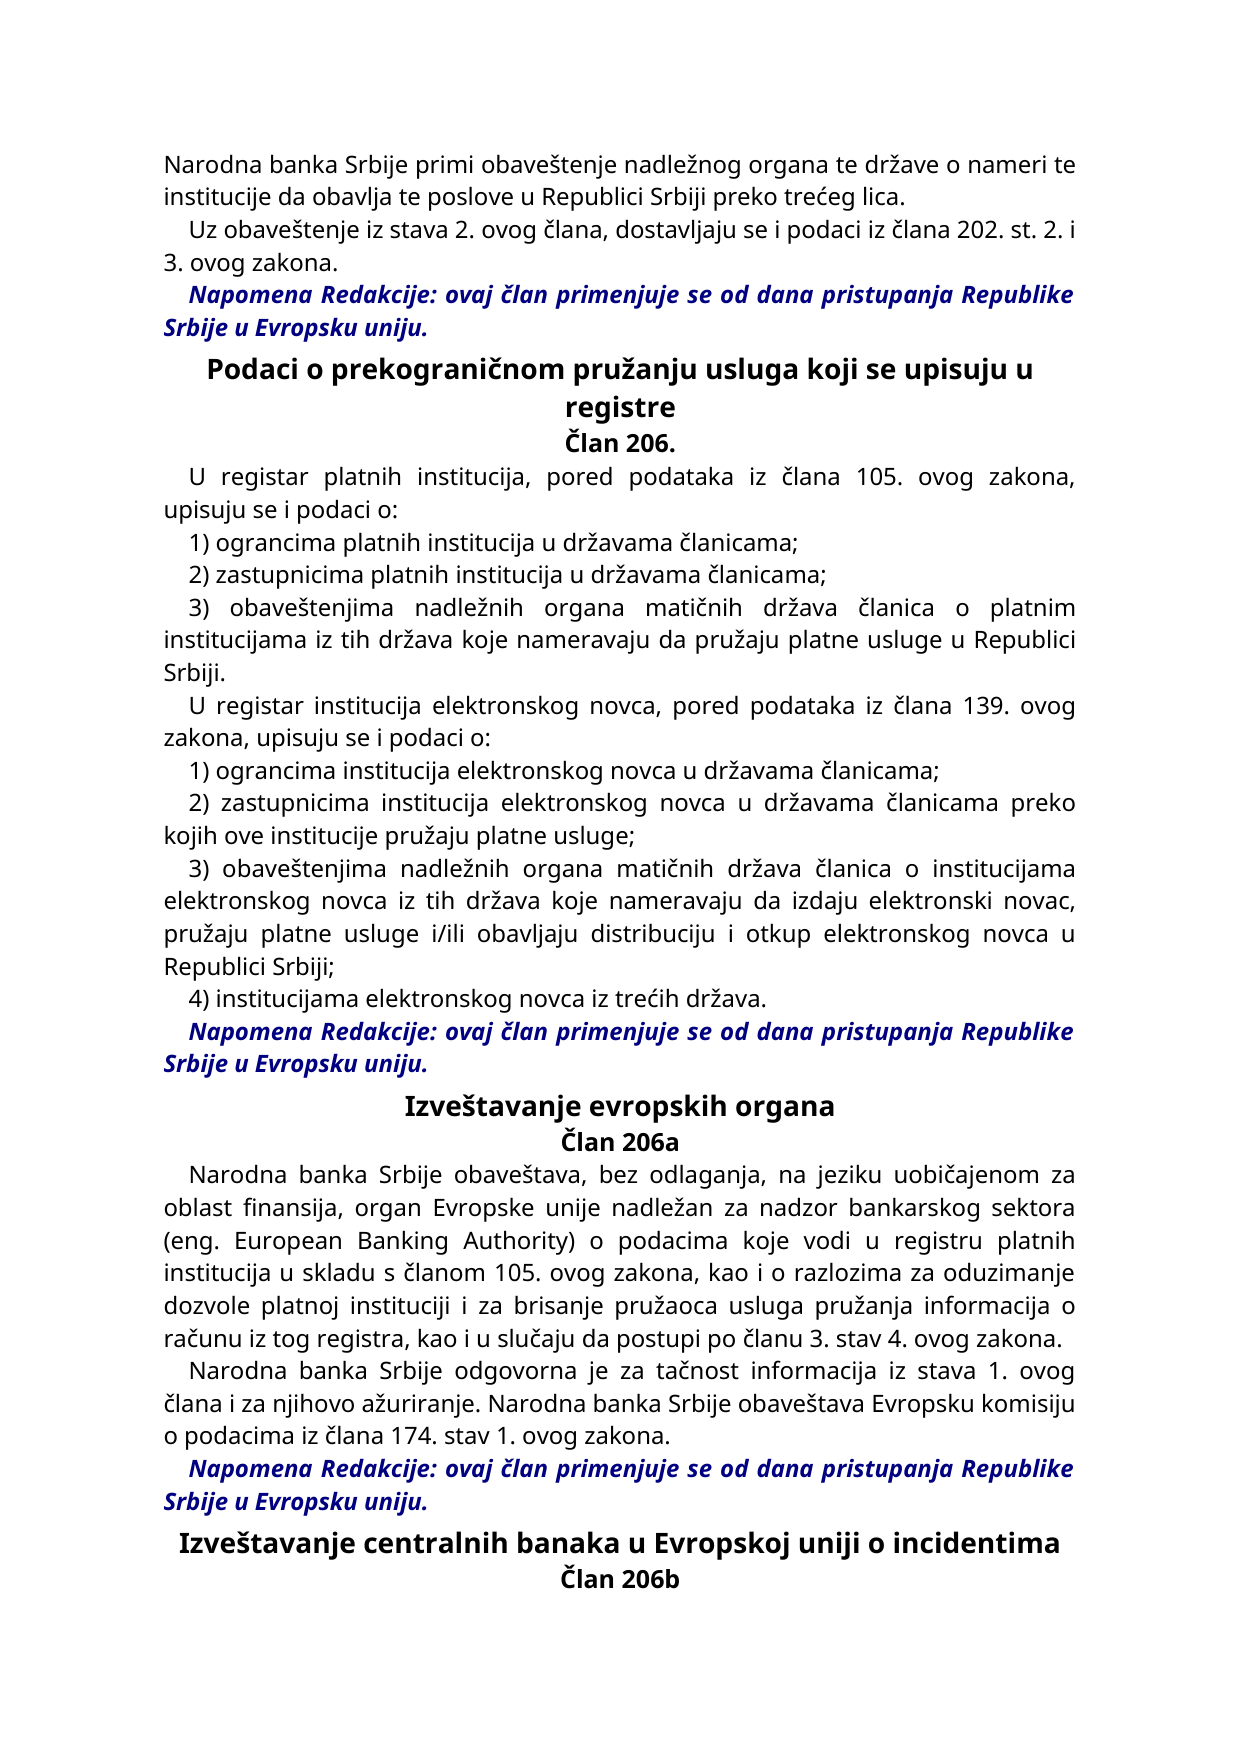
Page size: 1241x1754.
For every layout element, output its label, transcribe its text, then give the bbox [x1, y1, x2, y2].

text 2) zastupnicima institucija elektronskog novca u državama članicama preko kojih ove institucije pružaju platne usluge; [163, 786, 1077, 851]
text U registar platnih institucija, pored podataka iz člana 105. ovog zakona, upisuju se i podaci o: [163, 460, 1077, 525]
text 2) zastupnicima platnih institucija u državama članicama; [163, 558, 1077, 591]
text 3) obaveštenjima nadležnih organa matičnih država članica o platnim institucijama iz tih država koje nameravaju da pružaju platne usluge u Republici Srbiji. [163, 591, 1077, 688]
text Napomena Redakcije: ovaj član primenjuje se od dana pristupanja Republike Srbije u Evropsku uniju. [163, 1452, 1077, 1517]
text Napomena Redakcije: ovaj član primenjuje se od dana pristupanja Republike Srbije u Evropsku uniju. [163, 278, 1077, 343]
text Uz obaveštenje iz stava 2. ovog člana, dostavljaju se i podaci iz člana 202. st. 2. i 3. ovog zakona. [163, 213, 1077, 278]
text Član 206b [148, 1562, 1093, 1596]
text Izveštavanje evropskih organa [148, 1086, 1093, 1124]
text Napomena Redakcije: ovaj član primenjuje se od dana pristupanja Republike Srbije u Evropsku uniju. [163, 1014, 1077, 1080]
text 4) institucijama elektronskog novca iz trećih država. [163, 982, 1077, 1014]
text Narodna banka Srbije primi obaveštenje nadležnog organa te države o nameri te institucije da obavlja te poslove u Republici Srbiji preko trećeg lica. [163, 148, 1077, 213]
text 1) ograncima platnih institucija u državama članicama; [163, 525, 1077, 558]
text 1) ograncima institucija elektronskog novca u državama članicama; [163, 754, 1077, 786]
text Član 206. [148, 426, 1093, 460]
text Podaci o prekograničnom pružanju usluga koji se upisuju u registre [148, 349, 1093, 426]
text Član 206a [148, 1124, 1093, 1158]
text Narodna banka Srbije obaveštava, bez odlaganja, na jeziku uobičajenom za oblast finansija, organ Evropske unije nadležan za nadzor bankarskog sektora (eng. European Banking Authority) o podacima koje vodi u registru platnih institucija u skladu s članom 105. ovog zakona, kao i o razlozima za oduzimanje dozvole platnoj instituciji i za brisanje pružaoca usluga pružanja informacija o računu iz tog registra, kao i u slučaju da postupi po članu 3. stav 4. ovog zakona. [163, 1158, 1077, 1354]
text 3) obaveštenjima nadležnih organa matičnih država članica o institucijama elektronskog novca iz tih država koje nameravaju da izdaju elektronski novac, pružaju platne usluge i/ili obavljaju distribuciju i otkup elektronskog novca u Republici Srbiji; [163, 851, 1077, 982]
text Izveštavanje centralnih banaka u Evropskoj uniji o incidentima [148, 1523, 1093, 1562]
text U registar institucija elektronskog novca, pored podataka iz člana 139. ovog zakona, upisuju se i podaci o: [163, 688, 1077, 754]
text Narodna banka Srbije odgovorna je za tačnost informacija iz stava 1. ovog člana i za njihovo ažuriranje. Narodna banka Srbije obaveštava Evropsku komisiju o podacima iz člana 174. stav 1. ovog zakona. [163, 1354, 1077, 1452]
